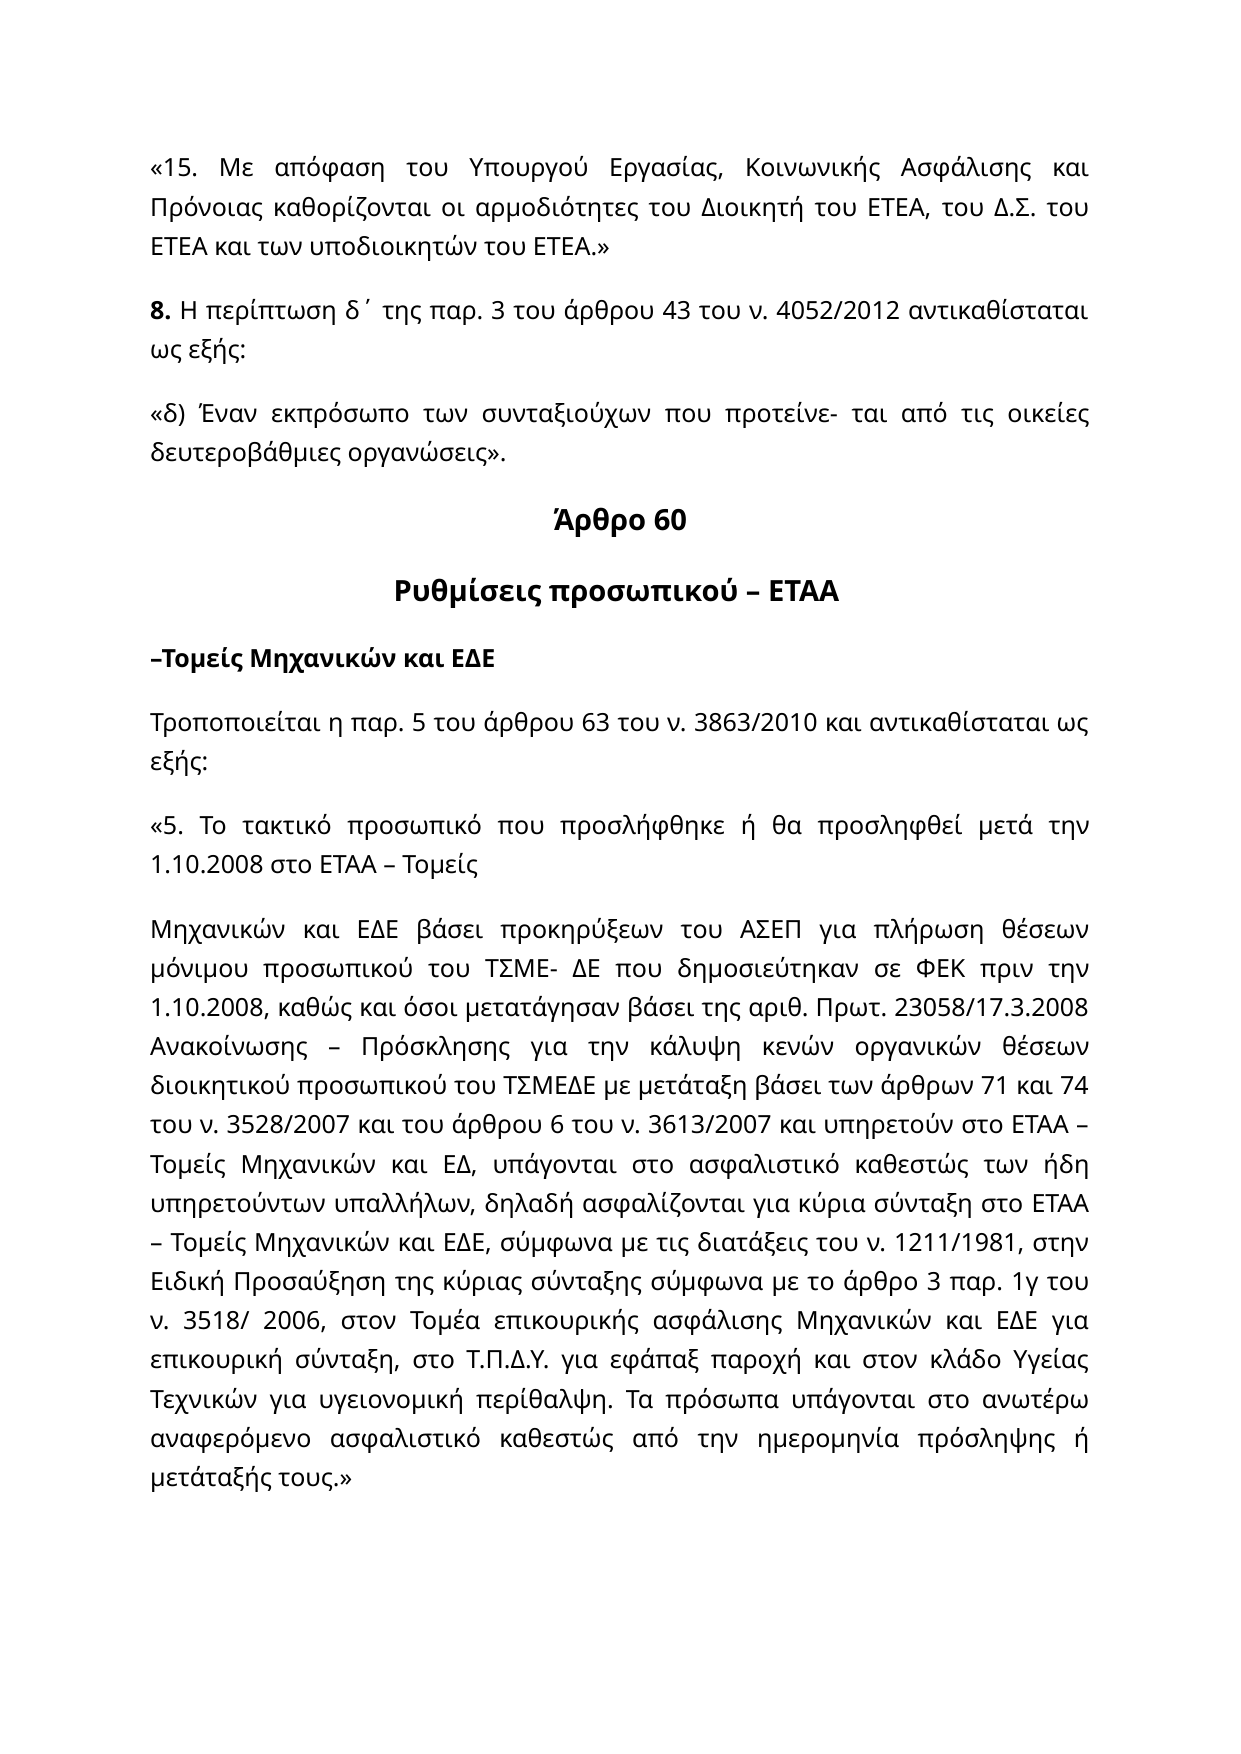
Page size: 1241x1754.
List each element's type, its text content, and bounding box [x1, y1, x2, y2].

text Μηχανικών και ΕΔΕ βάσει προκηρύξεων του ΑΣΕΠ για πλήρωση θέσεων μόνιμου προσωπικού του ΤΣΜΕ- ΔΕ που δημοσιεύτηκαν σε ΦΕΚ πριν την 1.10.2008, καθώς και όσοι μετατάγησαν βάσει της αριθ. Πρωτ. 23058/17.3.2008 Ανακοίνωσης – Πρόσκλησης για την κάλυψη κενών οργανικών θέσεων διοικητικού προσωπικού του ΤΣΜΕΔΕ με μετάταξη βάσει των άρθρων 71 και 74 του ν. 3528/2007 και του άρθρου 6 του ν. 3613/2007 και υπηρετούν στο ΕΤΑΑ – Τομείς Μηχανικών και ΕΔ, υπάγονται στο ασφαλιστικό καθεστώς των ήδη υπηρετούντων υπαλλήλων, δηλαδή ασφαλίζονται για κύρια σύνταξη στο ΕΤΑΑ – Τομείς Μηχανικών και ΕΔΕ, σύμφωνα με τις διατάξεις του ν. 1211/1981, στην Ειδική Προσαύξηση της κύριας σύνταξης σύμφωνα με το άρθρο 3 παρ. 1γ του ν. 3518/ 2006, στον Τομέα επικουρικής ασφάλισης Μηχανικών και ΕΔΕ για επικουρική σύνταξη, στο Τ.Π.Δ.Υ. για εφάπαξ παροχή και στον κλάδο Υγείας Τεχνικών για υγειονομική περίθαλψη. Τα πρόσωπα υπάγονται στο ανωτέρω αναφερόμενο ασφαλιστικό καθεστώς από την ημερομηνία πρόσληψης ή μετάταξής τους.» [150, 911, 1090, 1494]
text «δ) Έναν εκπρόσωπο των συνταξιούχων που προτείνε- ται από τις οικείες δευτεροβάθμιες οργανώσεις». [150, 396, 1090, 469]
text –Τομείς Μηχανικών και ΕΔΕ [150, 640, 1090, 674]
text «5. Το τακτικό προσωπικό που προσλήφθηκε ή θα προσληφθεί μετά την 1.10.2008 στο ΕΤΑΑ – Τομείς [150, 808, 1090, 881]
subtitle Άρθρο 60 [150, 499, 1090, 539]
text Τροποποιείται η παρ. 5 του άρθρου 63 του ν. 3863/2010 και αντικαθίσταται ως εξής: [150, 704, 1090, 778]
text «15. Με απόφαση του Υπουργού Εργασίας, Κοινωνικής Ασφάλισης και Πρόνοιας καθορίζονται οι αρμοδιότητες του Διοικητή του ΕΤΕΑ, του Δ.Σ. του ΕΤΕΑ και των υποδιοικητών του ΕΤΕΑ.» [150, 150, 1090, 262]
subtitle Ρυθμίσεις προσωπικού – ΕΤΑΑ [150, 570, 1090, 609]
text 8. Η περίπτωση δ΄ της παρ. 3 του άρθρου 43 του ν. 4052/2012 αντικαθίσταται ως εξής: [150, 292, 1090, 366]
